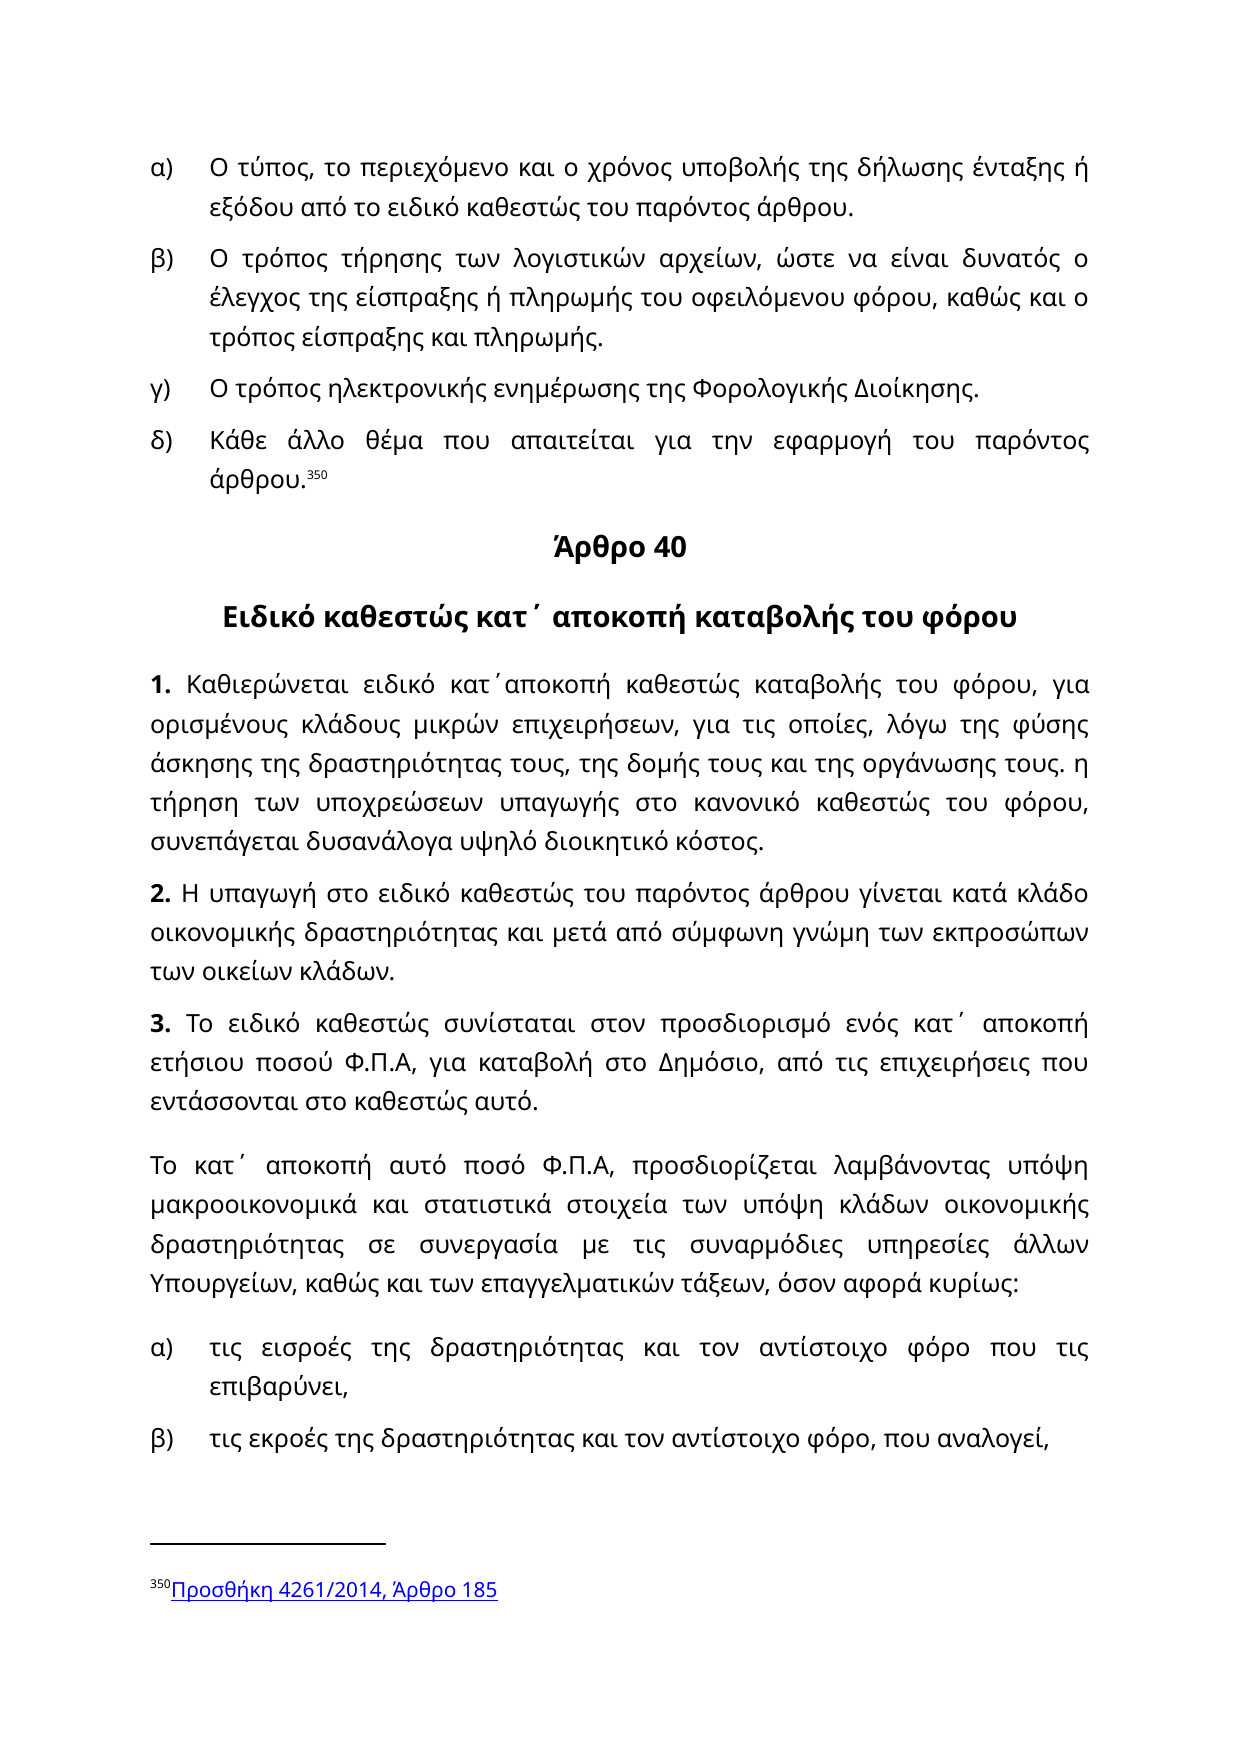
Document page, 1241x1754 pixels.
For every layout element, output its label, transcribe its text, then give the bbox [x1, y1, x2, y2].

list δ) Κάθε άλλο θέμα που απαιτείται για την εφαρμογή του παρόντος άρθρου. [150, 422, 1090, 496]
subtitle Ειδικό καθεστώς κατ΄ αποκοπή καταβολής του φόρου [150, 596, 1090, 636]
list β) τις εκροές της δραστηριότητας και τον αντίστοιχο φόρο, που αναλογεί, [150, 1420, 1090, 1454]
text Το κατ΄ αποκοπή αυτό ποσό Φ.Π.Α, προσδιορίζεται λαμβάνοντας υπόψη μακροοικονομικά και στατιστικά στοιχεία των υπόψη κλάδων οικονομικής δραστηριότητας σε συνεργασία με τις συναρμόδιες υπηρεσίες άλλων Υπουργείων, καθώς και των επαγγελματικών τάξεων, όσον αφορά κυρίως: [150, 1148, 1090, 1299]
text 2. Η υπαγωγή στο ειδικό καθεστώς του παρόντος άρθρου γίνεται κατά κλάδο οικονομικής δραστηριότητας και μετά από σύμφωνη γνώμη των εκπροσώπων των οικείων κλάδων. [150, 875, 1090, 988]
list α) Ο τύπος, το περιεχόμενο και ο χρόνος υποβολής της δήλωσης ένταξης ή εξόδου από το ειδικό καθεστώς του παρόντος άρθρου. [150, 150, 1090, 223]
text Προσθήκη 4261/2014, Άρθρο 185 [150, 1576, 1090, 1604]
text 1. Καθιερώνεται ειδικό κατ΄αποκοπή καθεστώς καταβολής του φόρου, για ορισμένους κλάδους μικρών επιχειρήσεων, για τις οποίες, λόγω της φύσης άσκησης της δραστηριότητας τους, της δομής τους και της οργάνωσης τους. η τήρηση των υποχρεώσεων υπαγωγής στο κανονικό καθεστώς του φόρου, συνεπάγεται δυσανάλογα υψηλό διοικητικό κόστος. [150, 667, 1090, 858]
text 3. Το ειδικό καθεστώς συνίσταται στον προσδιορισμό ενός κατ΄ αποκοπή ετήσιου ποσού Φ.Π.Α, για καταβολή στο Δημόσιο, από τις επιχειρήσεις που εντάσσονται στο καθεστώς αυτό. [150, 1005, 1090, 1118]
list γ) Ο τρόπος ηλεκτρονικής ενημέρωσης της Φορολογικής Διοίκησης. [150, 371, 1090, 405]
list α) τις εισροές της δραστηριότητας και τον αντίστοιχο φόρο που τις επιβαρύνει, [150, 1329, 1090, 1403]
subtitle Άρθρο 40 [150, 526, 1090, 566]
list β) Ο τρόπος τήρησης των λογιστικών αρχείων, ώστε να είναι δυνατός ο έλεγχος της είσπραξης ή πληρωμής του οφειλόμενου φόρου, καθώς και ο τρόπος είσπραξης και πληρωμής. [150, 241, 1090, 353]
